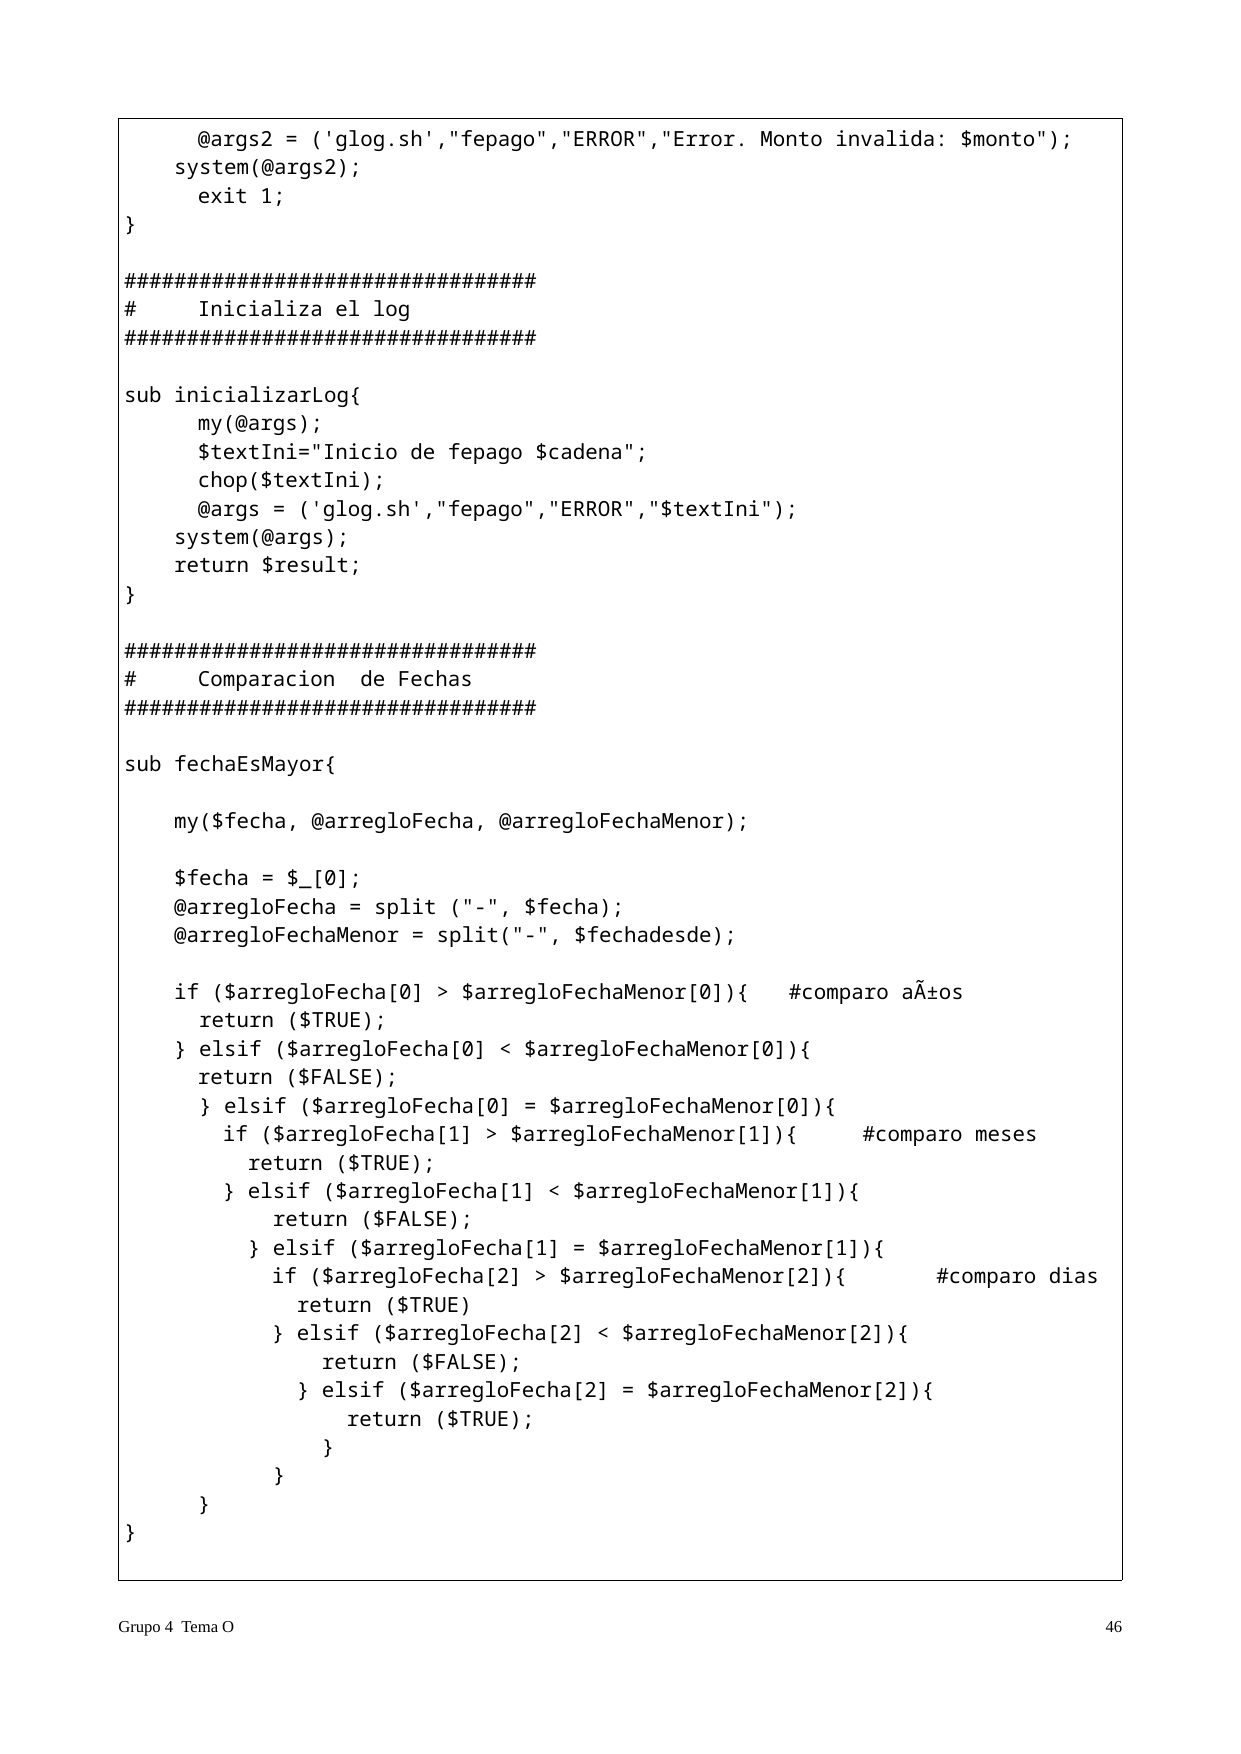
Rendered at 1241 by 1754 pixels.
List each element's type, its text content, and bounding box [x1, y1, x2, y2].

table_header @args2 = ('glog.sh',"fepago","ERROR","Error. Monto invalida: $monto"); system(@args2); exit 1; } ################################# # Inicializa el log ################################# sub inicializarLog{ my(@args); $textIni="Inicio de fepago $cadena"; chop($textIni); @args = ('glog.sh',"fepago","ERROR","$textIni"); system(@args); return $result; } ################################# # Comparacion de Fechas ################################# sub fechaEsMayor{ my($fecha, @arregloFecha, @arregloFechaMenor); $fecha = $_[0]; @arregloFecha = split ("-", $fecha); @arregloFechaMenor = split("-", $fechadesde); if ($arregloFecha[0] > $arregloFechaMenor[0]){ #comparo aÃ±os return ($TRUE); } elsif ($arregloFecha[0] < $arregloFechaMenor[0]){ return ($FALSE); } elsif ($arregloFecha[0] = $arregloFechaMenor[0]){ if ($arregloFecha[1] > $arregloFechaMenor[1]){ #comparo meses return ($TRUE); } elsif ($arregloFecha[1] < $arregloFechaMenor[1]){ return ($FALSE); } elsif ($arregloFecha[1] = $arregloFechaMenor[1]){ if ($arregloFecha[2] > $arregloFechaMenor[2]){ #comparo dias return ($TRUE) } elsif ($arregloFecha[2] < $arregloFechaMenor[2]){ return ($FALSE); } elsif ($arregloFecha[2] = $arregloFechaMenor[2]){ return ($TRUE); } } } } [119, 119, 1122, 1580]
